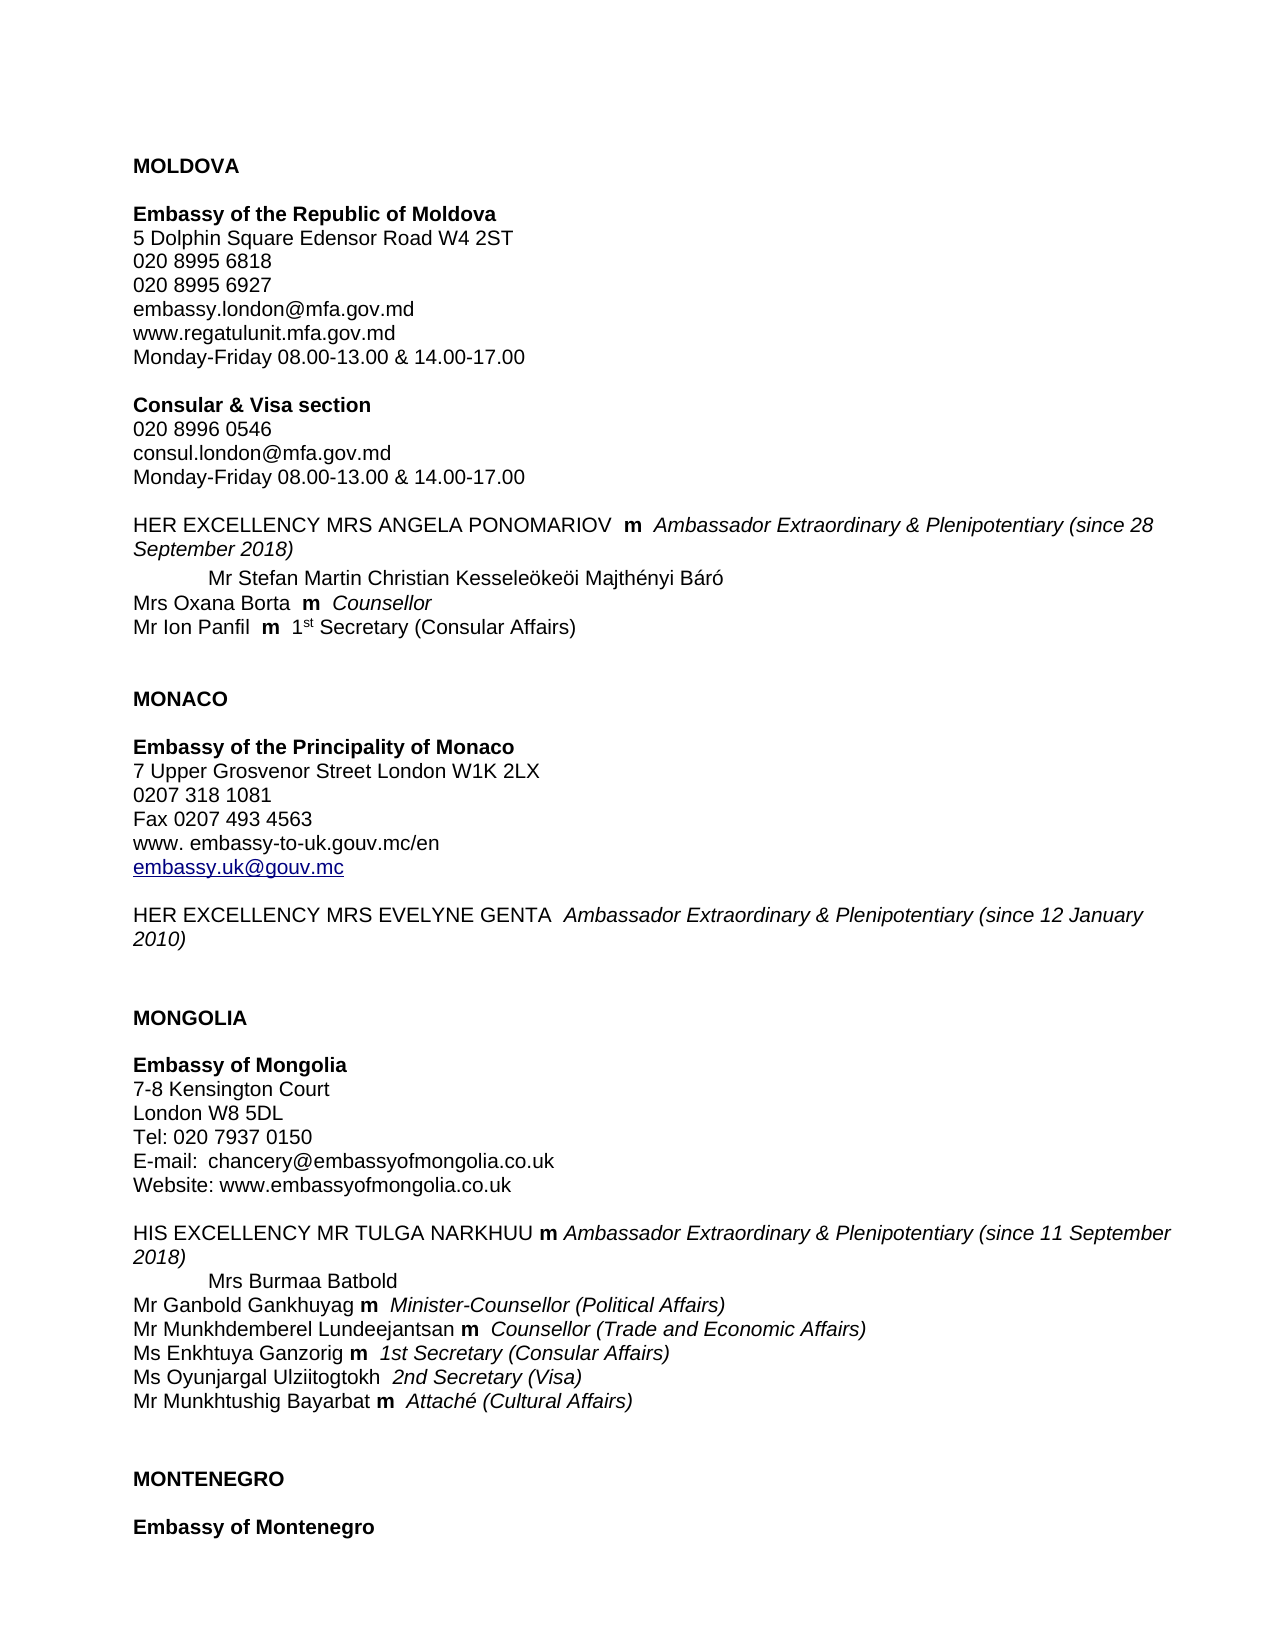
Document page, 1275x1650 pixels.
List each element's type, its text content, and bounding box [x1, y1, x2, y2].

text Mr Munkhtushig Bayarbat m Attaché (Cultural Affairs) [133, 1389, 1181, 1413]
text Mr Munkhdemberel Lundeejantsan m Counsellor (Trade and Economic Affairs) [133, 1317, 1181, 1341]
text Embassy of Montenegro [133, 1515, 1181, 1539]
text 7-8 Kensington Court [133, 1077, 1181, 1101]
text MONGOLIA [133, 1005, 1181, 1029]
text HER EXCELLENCY MRS EVELYNE GENTA Ambassador Extraordinary & Plenipotentiary (since 12 January 2010) [133, 903, 1181, 951]
text Consular & Visa section [133, 393, 1181, 417]
text www.regatulunit.mfa.gov.md [133, 321, 1181, 345]
text Ms Enkhtuya Ganzorig m 1st Secretary (Consular Affairs) [133, 1341, 1181, 1365]
text Website: www.embassyofmongolia.co.uk [133, 1173, 1181, 1197]
text HER EXCELLENCY MRS ANGELA PONOMARIOV m Ambassador Extraordinary & Plenipotentiary (since 28 September 2018) [133, 513, 1181, 561]
text Monday-Friday 08.00-13.00 & 14.00-17.00 [133, 465, 1181, 489]
text Mr Ganbold Gankhuyag m Minister-Counsellor (Political Affairs) [133, 1293, 1181, 1317]
text 020 8995 6818 [133, 249, 1181, 273]
text Ms Oyunjargal Ulziitogtokh 2nd Secretary (Visa) [133, 1365, 1181, 1389]
text 020 8996 0546 [133, 417, 1181, 441]
text Mr Ion Panfil m 1st Secretary (Consular Affairs) [133, 615, 1181, 639]
text Mrs Burmaa Batbold [133, 1269, 1181, 1293]
text MOLDOVA [133, 153, 1181, 177]
text embassy.london@mfa.gov.md [133, 297, 1181, 321]
text consul.london@mfa.gov.md [133, 441, 1181, 465]
text Tel: 020 7937 0150 [133, 1125, 1181, 1149]
text Monday-Friday 08.00-13.00 & 14.00-17.00 [133, 345, 1181, 369]
text 0207 318 1081 [133, 783, 1181, 807]
text Fax 0207 493 4563 [133, 807, 1181, 831]
text www. embassy-to-uk.gouv.mc/en [133, 831, 1181, 855]
text 5 Dolphin Square Edensor Road W4 2ST [133, 225, 1181, 249]
text London W8 5DL [133, 1101, 1181, 1125]
subtitle Embassy of the Republic of Moldova [133, 201, 1181, 225]
text embassy.uk@gouv.mc [133, 855, 1181, 879]
text 7 Upper Grosvenor Street London W1K 2LX [133, 759, 1181, 783]
text Embassy of the Principality of Monaco [133, 735, 1181, 759]
text Mrs Oxana Borta m Counsellor [133, 591, 1181, 615]
text 020 8995 6927 [133, 273, 1181, 297]
text MONACO [133, 687, 1181, 711]
text MONTENEGRO [133, 1467, 1181, 1491]
text E-mail: chancery@embassyofmongolia.co.uk [133, 1149, 1181, 1173]
text Mr Stefan Martin Christian Kesseleökeöi Majthényi Báró [133, 561, 1181, 591]
text Embassy of Mongolia [133, 1053, 1181, 1077]
text HIS EXCELLENCY MR TULGA NARKHUU m Ambassador Extraordinary & Plenipotentiary (since 11 September 2018) [133, 1221, 1181, 1269]
